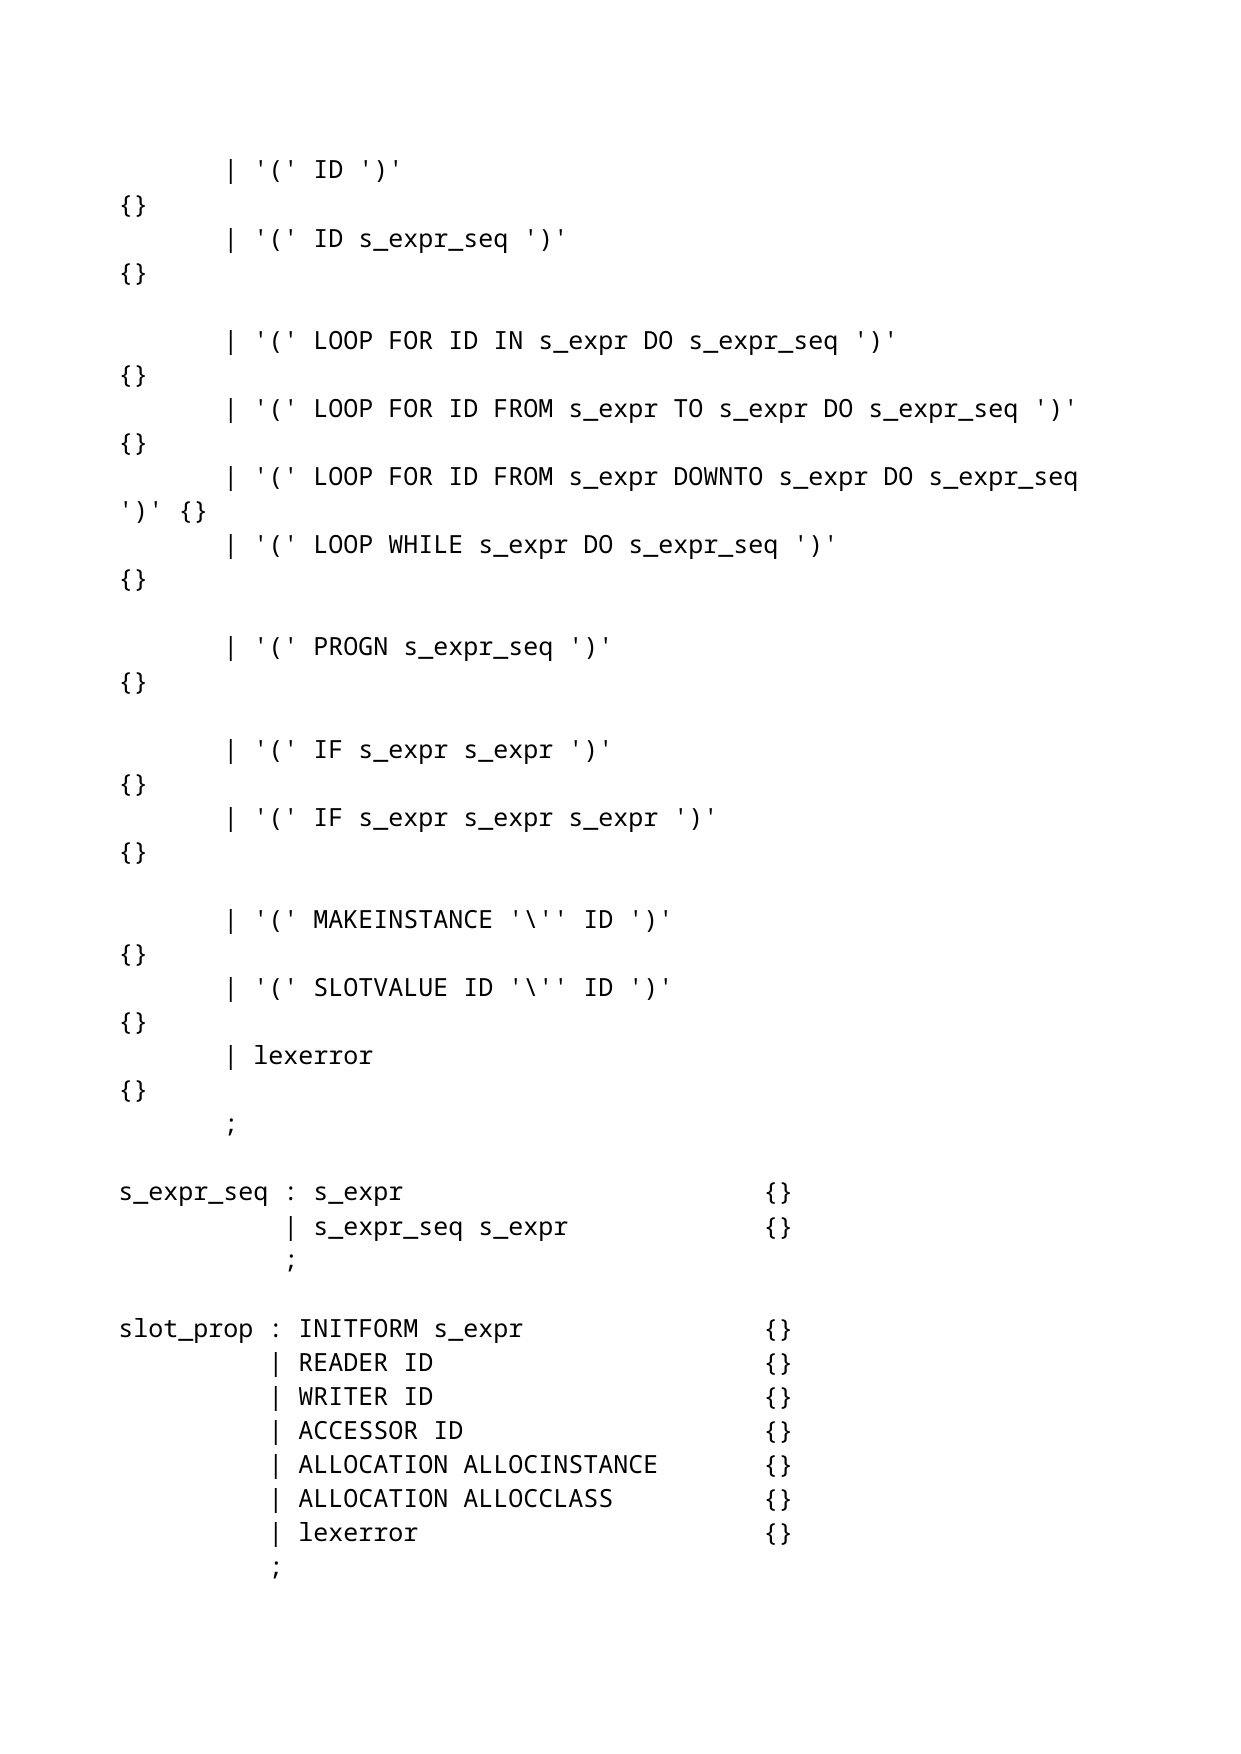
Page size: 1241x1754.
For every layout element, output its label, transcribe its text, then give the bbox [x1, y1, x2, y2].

text | '(' IF s_expr s_expr ')' {} [118, 731, 1122, 799]
text | '(' LOOP FOR ID FROM s_expr DOWNTO s_expr DO s_expr_seq ')' {} [118, 459, 1122, 527]
text | '(' SLOTVALUE ID '\'' ID ')' {} [118, 970, 1122, 1038]
text | '(' IF s_expr s_expr s_expr ')' {} [118, 799, 1122, 867]
text | lexerror {} [118, 1515, 1122, 1549]
text | ACCESSOR ID {} [118, 1412, 1122, 1447]
text | '(' MAKEINSTANCE '\'' ID ')' {} [118, 902, 1122, 970]
text | WRITER ID {} [118, 1378, 1122, 1412]
text | '(' LOOP FOR ID IN s_expr DO s_expr_seq ')' {} [118, 322, 1122, 391]
text ; [118, 1106, 1122, 1140]
text | '(' ID ')' {} [118, 152, 1122, 220]
text ; [118, 1549, 1122, 1583]
text | '(' LOOP FOR ID FROM s_expr TO s_expr DO s_expr_seq ')' {} [118, 391, 1122, 459]
text s_expr_seq : s_expr {} [118, 1174, 1122, 1208]
text slot_prop : INITFORM s_expr {} [118, 1310, 1122, 1344]
text | READER ID {} [118, 1344, 1122, 1378]
text | ALLOCATION ALLOCCLASS {} [118, 1481, 1122, 1515]
text | ALLOCATION ALLOCINSTANCE {} [118, 1447, 1122, 1481]
text | '(' LOOP WHILE s_expr DO s_expr_seq ')' {} [118, 527, 1122, 595]
text | lexerror {} [118, 1038, 1122, 1106]
text | '(' PROGN s_expr_seq ')' {} [118, 629, 1122, 697]
text | '(' ID s_expr_seq ')' {} [118, 220, 1122, 288]
text ; [118, 1242, 1122, 1276]
text | s_expr_seq s_expr {} [118, 1208, 1122, 1242]
